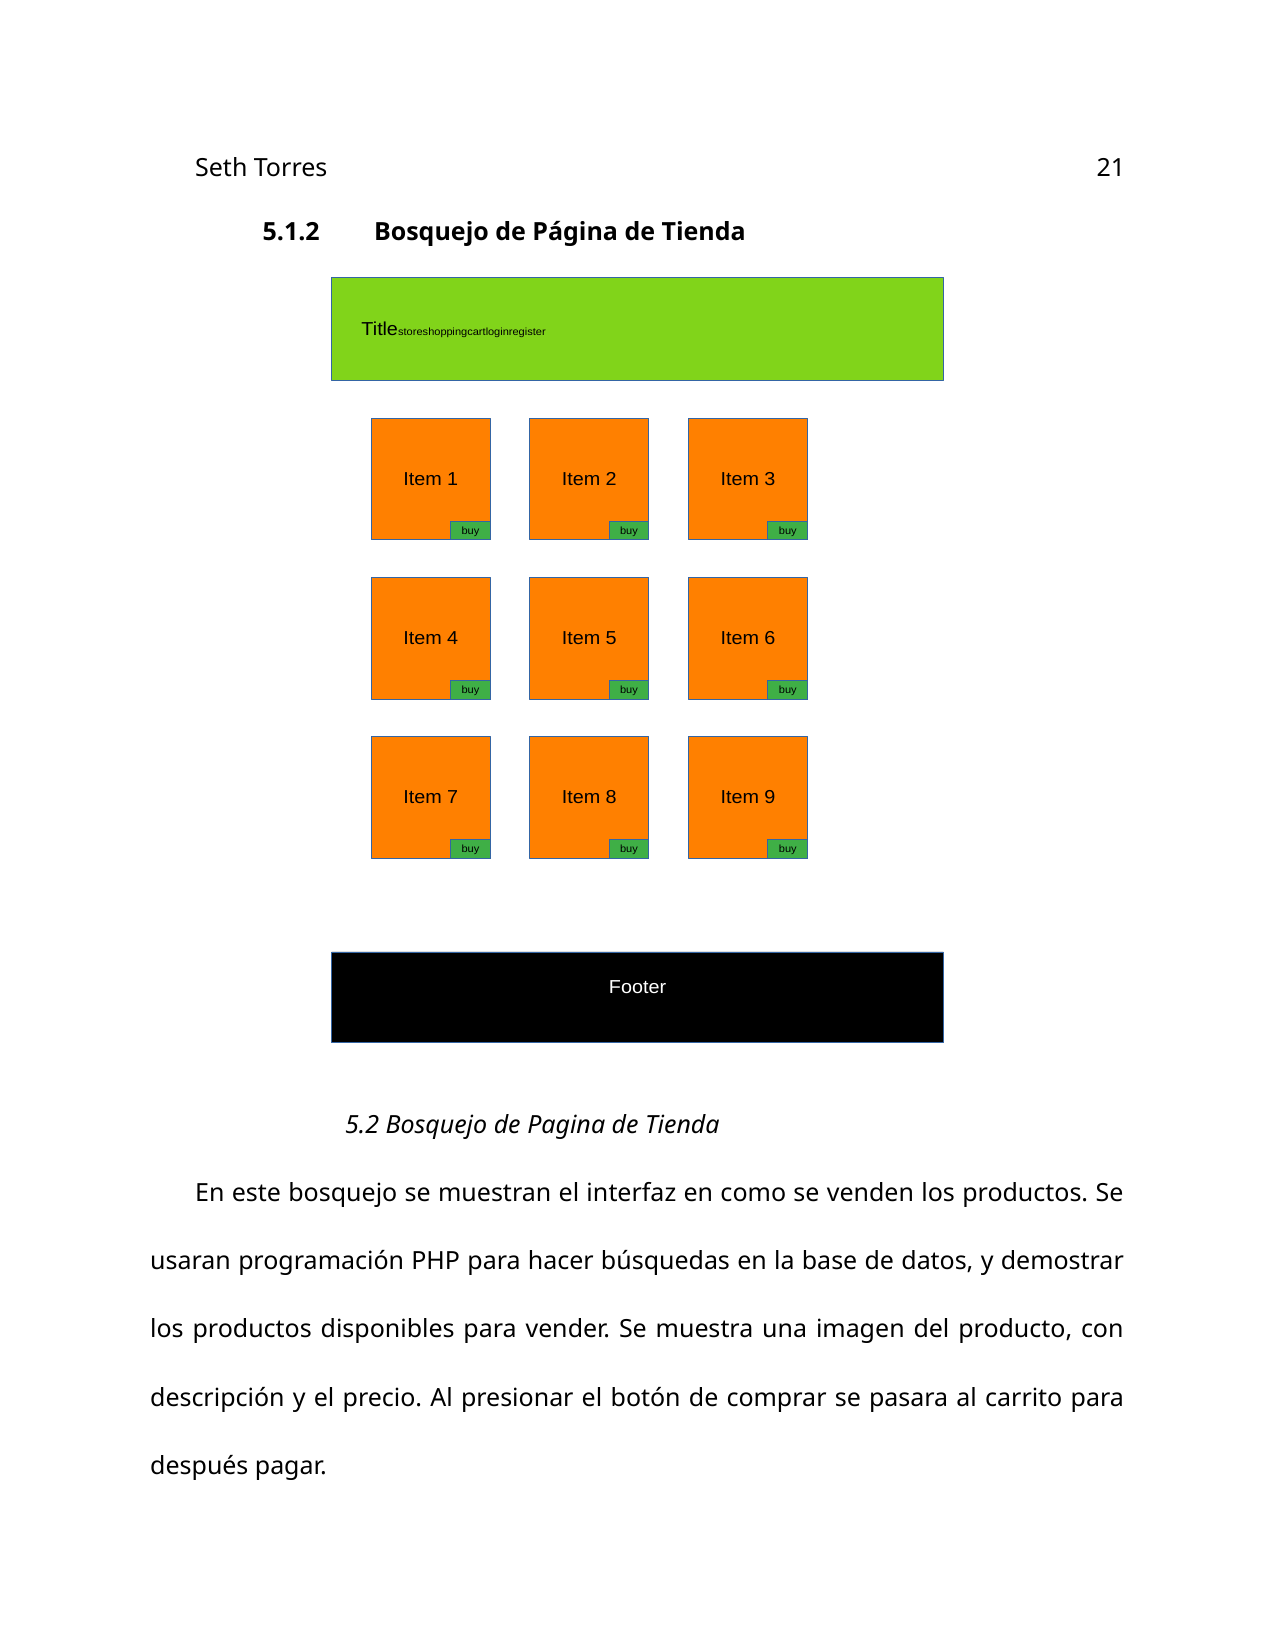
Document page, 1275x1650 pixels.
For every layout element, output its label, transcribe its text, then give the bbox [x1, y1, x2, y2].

subtitle [300, 257, 975, 269]
text En este bosquejo se muestran el interfaz en como se venden los productos. Se usaran programación PHP para hacer búsquedas en la base de datos, y demostrar los productos disponibles para vender. Se muestra una imagen del producto, con descripción y el precio. Al presionar el botón de comprar se pasara al carrito para después pagar. [150, 294, 1125, 1481]
text 5.2 Bosquejo de Pagina de Tienda [300, 269, 975, 1141]
subtitle Bosquejo de Página de Tienda [262, 213, 1125, 248]
